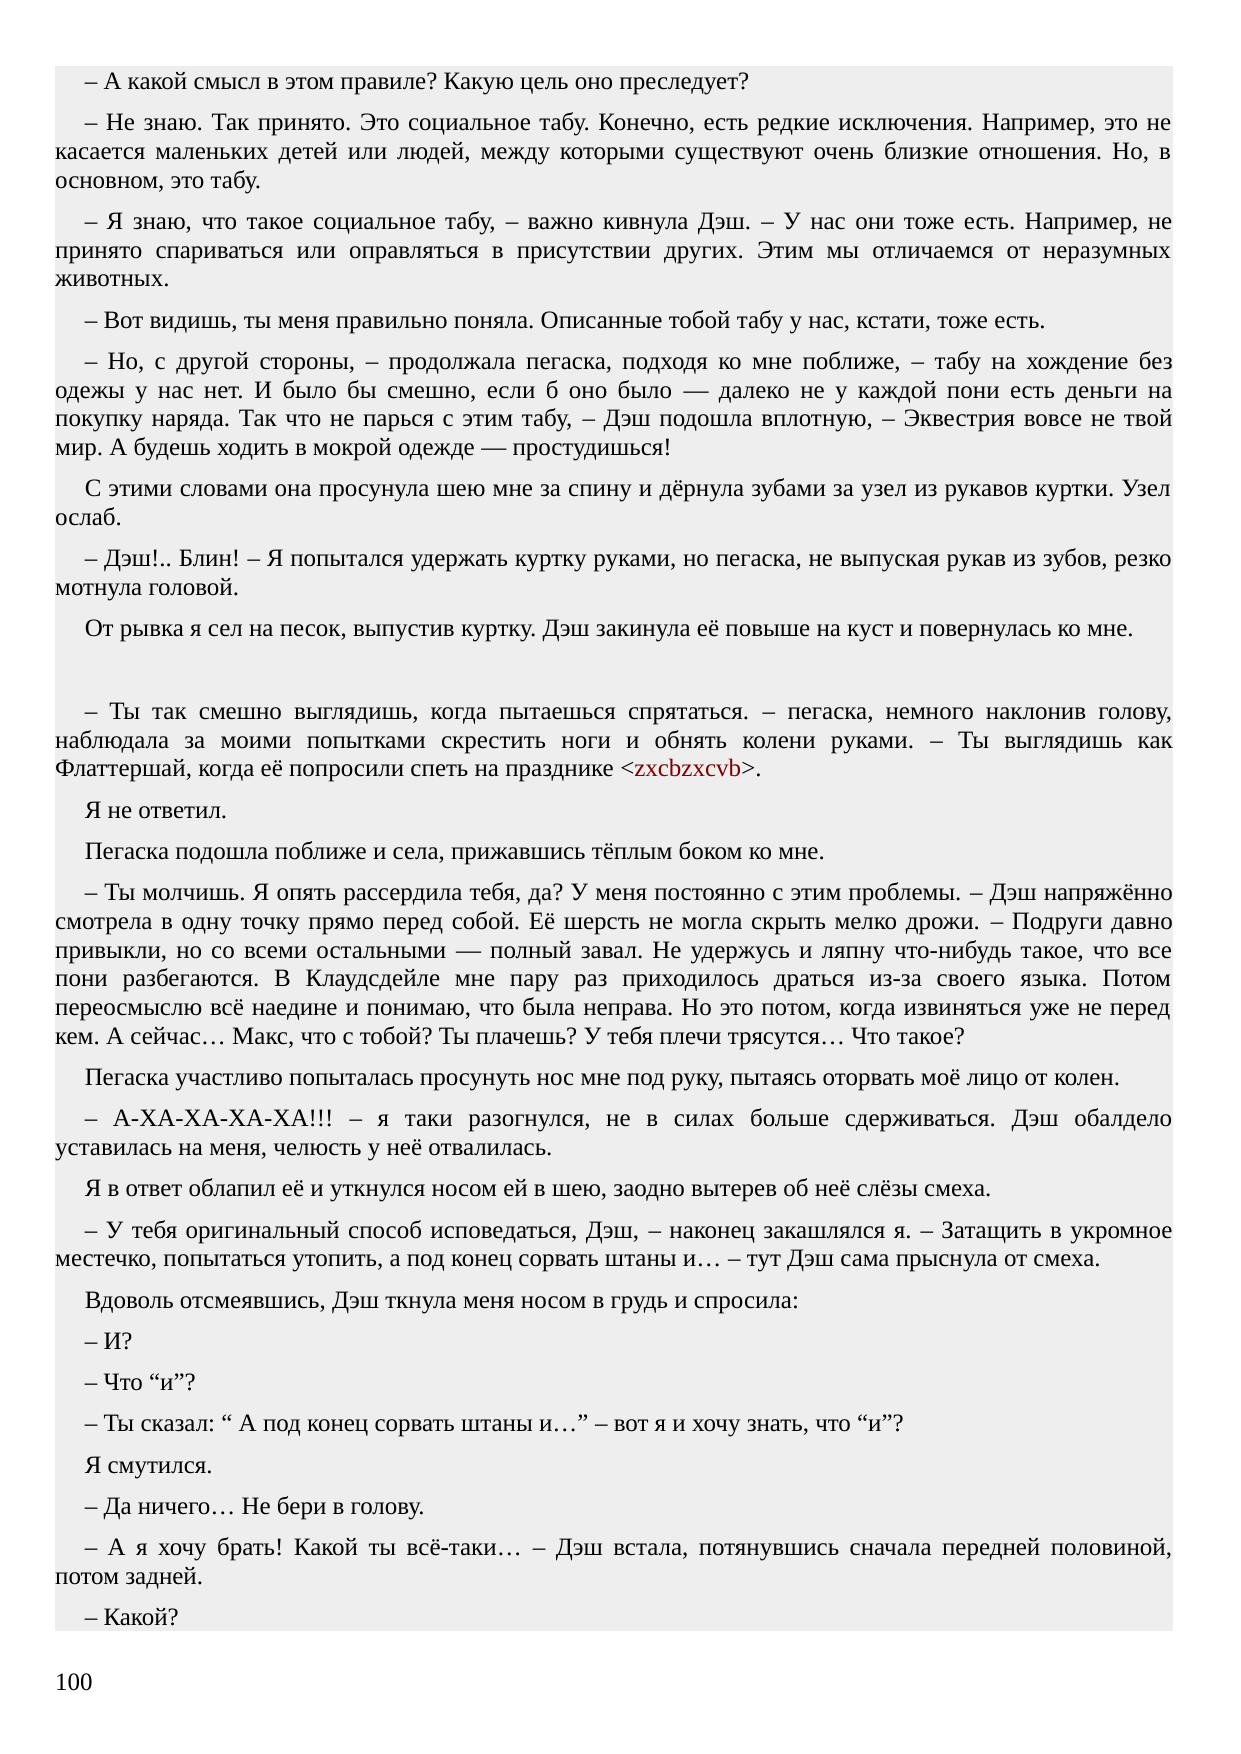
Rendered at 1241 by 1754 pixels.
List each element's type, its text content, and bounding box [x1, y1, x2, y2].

text – Дэш!.. Блин! – Я попытался удержать куртку руками, но пегаска, не выпуская рукав из зубов, резко мотнула головой. [55, 543, 1173, 601]
text От рывка я сел на песок, выпустив куртку. Дэш закинула её повыше на куст и повернулась ко мне. [55, 613, 1173, 642]
text – Но, с другой стороны, – продолжала пегаска, подходя ко мне поближе, – табу на хождение без одежы у нас нет. И было бы смешно, если б оно было — далеко не у каждой пони есть деньги на покупку наряда. Так что не парься с этим табу, – Дэш подошла вплотную, – Эквестрия вовсе не твой мир. А будешь ходить в мокрой одежде — простудишься! [55, 346, 1173, 461]
text – Не знаю. Так принято. Это социальное табу. Конечно, есть редкие исключения. Например, это не касается маленьких детей или людей, между которыми существуют очень близкие отношения. Но, в основном, это табу. [55, 107, 1173, 193]
text – Ты так смешно выглядишь, когда пытаешься спрятаться. – пегаска, немного наклонив голову, наблюдала за моими попытками скрестить ноги и обнять колени руками. – Ты выглядишь как Флаттершай, когда её попросили спеть на празднике <zxcbzxcvb>. [55, 696, 1173, 782]
text – А-ХА-ХА-ХА-ХА!!! – я таки разогнулся, не в силах больше сдерживаться. Дэш обалдело уставилась на меня, челюсть у неё отвалилась. [55, 1103, 1173, 1161]
text – Я знаю, что такое социальное табу, – важно кивнула Дэш. – У нас они тоже есть. Например, не принято спариваться или оправляться в присутствии других. Этим мы отличаемся от неразумных животных. [55, 206, 1173, 292]
text – У тебя оригинальный способ исповедаться, Дэш, – наконец закашлялся я. – Затащить в укромное местечко, попытаться утопить, а под конец сорвать штаны и… – тут Дэш сама прыснула от смеха. [55, 1215, 1173, 1272]
text Вдоволь отсмеявшись, Дэш ткнула меня носом в грудь и спросила: [55, 1285, 1173, 1313]
text С этими словами она просунула шею мне за спину и дёрнула зубами за узел из рукавов куртки. Узел ослаб. [55, 473, 1173, 531]
text – Какой? [55, 1602, 1173, 1631]
text Пегаска участливо попыталась просунуть нос мне под руку, пытаясь оторвать моё лицо от колен. [55, 1062, 1173, 1091]
text Я не ответил. [55, 795, 1173, 823]
text – И? [55, 1326, 1173, 1355]
text – А я хочу брать! Какой ты всё-таки… – Дэш встала, потянувшись сначала передней половиной, потом задней. [55, 1532, 1173, 1590]
text – Вот видишь, ты меня правильно поняла. Описанные тобой табу у нас, кстати, тоже есть. [55, 305, 1173, 333]
text Я в ответ облапил её и уткнулся носом ей в шею, заодно вытерев об неё слёзы смеха. [55, 1173, 1173, 1202]
text – Что “и”? [55, 1367, 1173, 1396]
text – Да ничего… Не бери в голову. [55, 1491, 1173, 1520]
text Я смутился. [55, 1450, 1173, 1478]
text – А какой смысл в этом правиле? Какую цель оно преследует? [55, 66, 1173, 95]
text – Ты молчишь. Я опять рассердила тебя, да? У меня постоянно с этим проблемы. – Дэш напряжённо смотрела в одну точку прямо перед собой. Её шерсть не могла скрыть мелко дрожи. – Подруги давно привыкли, но со всеми остальными — полный завал. Не удержусь и ляпну что-нибудь такое, что все пони разбегаются. В Клаудсдейле мне пару раз приходилось драться из-за своего языка. Потом переосмыслю всё наедине и понимаю, что была неправа. Но это потом, когда извиняться уже не перед кем. А сейчас… Макс, что с тобой? Ты плачешь? У тебя плечи трясутся… Что такое? [55, 877, 1173, 1050]
text – Ты сказал: “ А под конец сорвать штаны и…” – вот я и хочу знать, что “и”? [55, 1408, 1173, 1437]
text Пегаска подошла поближе и села, прижавшись тёплым боком ко мне. [55, 836, 1173, 865]
